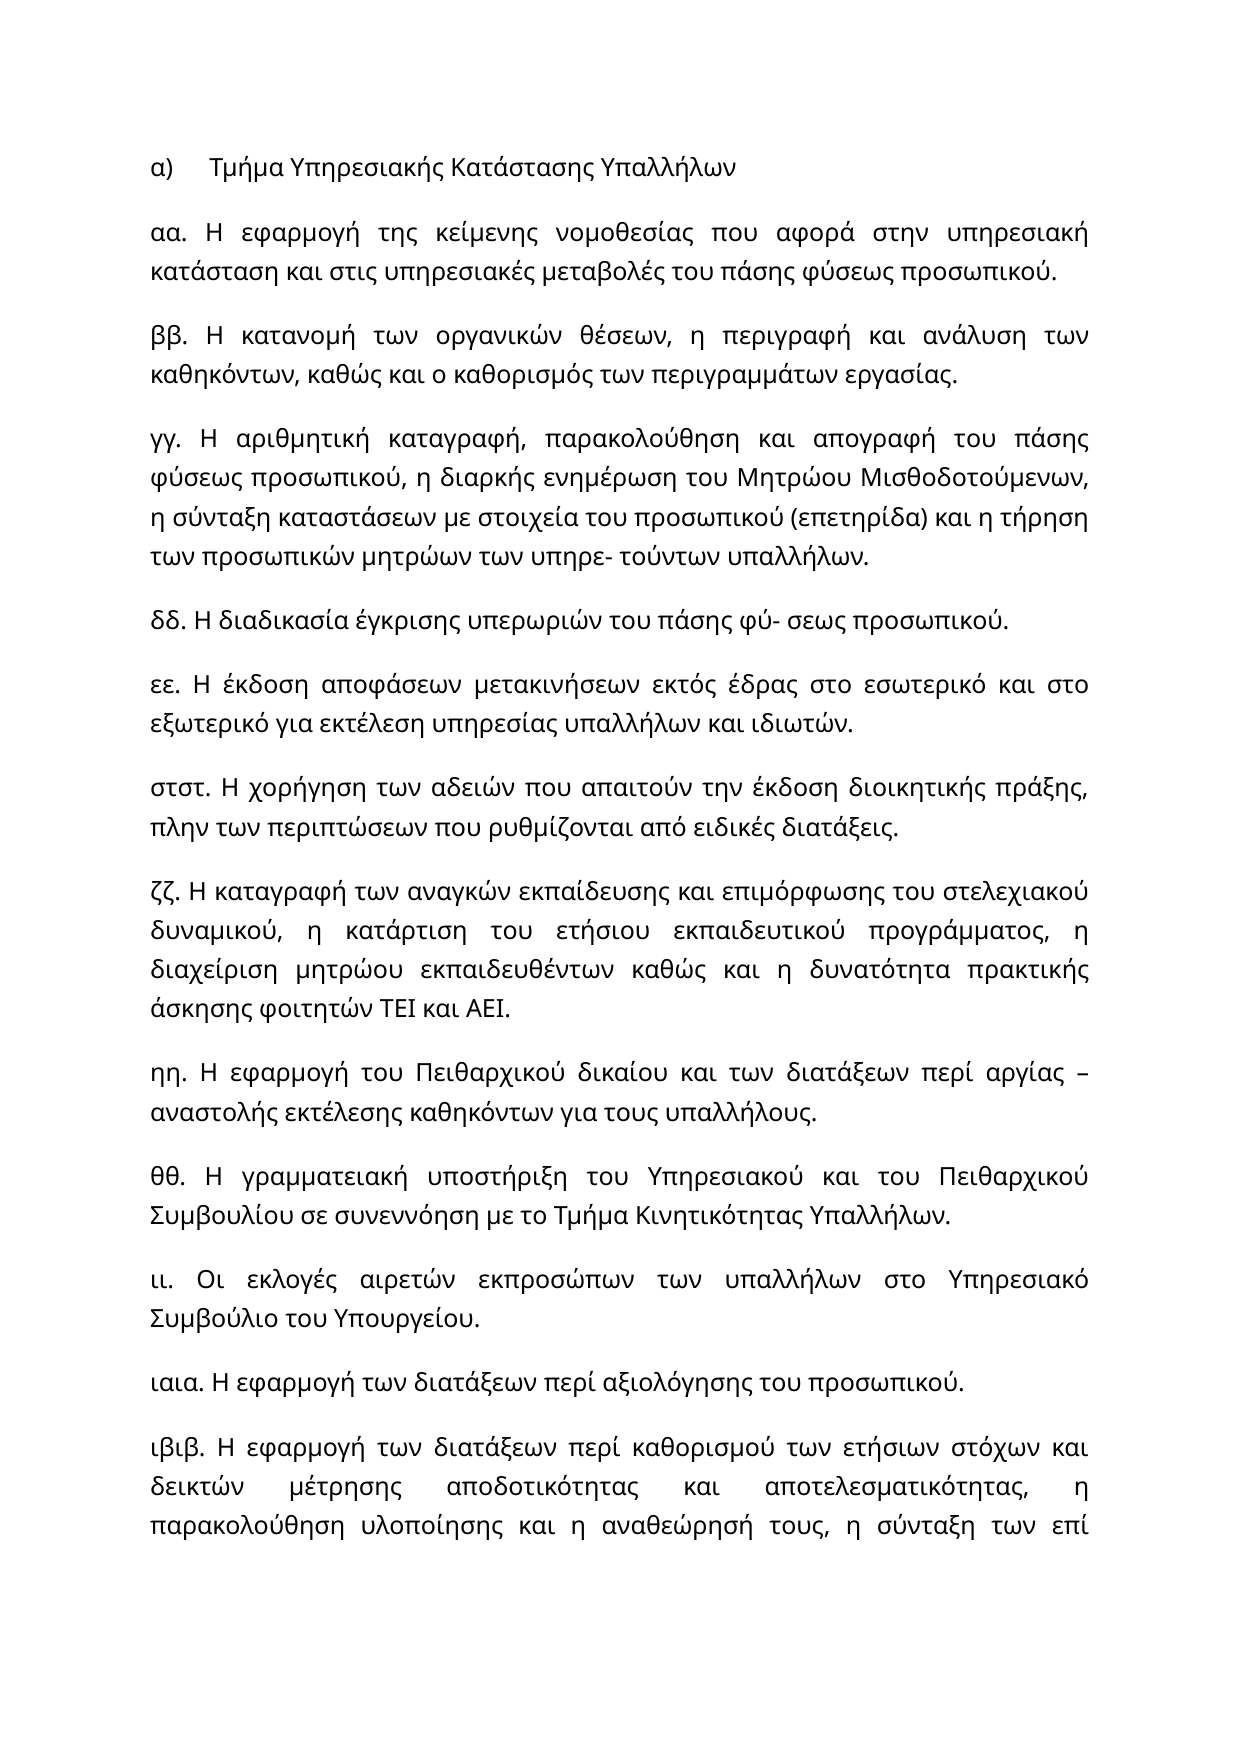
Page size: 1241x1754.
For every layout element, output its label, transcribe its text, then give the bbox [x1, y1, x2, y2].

text ζζ. Η καταγραφή των αναγκών εκπαίδευσης και επιμόρφωσης του στελεχιακού δυναμικού, η κατάρτιση του ετήσιου εκπαιδευτικού προγράμματος, η διαχείριση μητρώου εκπαιδευθέντων καθώς και η δυνατότητα πρακτικής άσκησης φοιτητών ΤΕΙ και ΑΕΙ. [150, 873, 1090, 1025]
text αα. Η εφαρμογή της κείμενης νομοθεσίας που αφορά στην υπηρεσιακή κατάσταση και στις υπηρεσιακές μεταβολές του πάσης φύσεως προσωπικού. [150, 214, 1090, 287]
text ηη. Η εφαρμογή του Πειθαρχικού δικαίου και των διατάξεων περί αργίας – αναστολής εκτέλεσης καθηκόντων για τους υπαλλήλους. [150, 1055, 1090, 1128]
text ιι. Οι εκλογές αιρετών εκπροσώπων των υπαλλήλων στο Υπηρεσιακό Συμβούλιο του Υπουργείου. [150, 1262, 1090, 1335]
text θθ. Η γραμματειακή υποστήριξη του Υπηρεσιακού και του Πειθαρχικού Συμβουλίου σε συνεννόηση με το Τμήμα Κινητικότητας Υπαλλήλων. [150, 1158, 1090, 1232]
text δδ. Η διαδικασία έγκρισης υπερωριών του πάσης φύ- σεως προσωπικού. [150, 602, 1090, 637]
text εε. Η έκδοση αποφάσεων μετακινήσεων εκτός έδρας στο εσωτερικό και στο εξωτερικό για εκτέλεση υπηρεσίας υπαλλήλων και ιδιωτών. [150, 667, 1090, 740]
text στστ. Η χορήγηση των αδειών που απαιτούν την έκδοση διοικητικής πράξης, πλην των περιπτώσεων που ρυθμίζονται από ειδικές διατάξεις. [150, 770, 1090, 843]
text ιβιβ. Η εφαρμογή των διατάξεων περί καθορισμού των ετήσιων στόχων και δεικτών μέτρησης αποδοτικότητας και αποτελεσματικότητας, η παρακολούθηση υλοποίησης και η αναθεώρησή τους, η σύνταξη των επί [150, 1429, 1090, 1542]
list α) Τμήμα Υπηρεσιακής Κατάστασης Υπαλλήλων [150, 150, 1090, 184]
text ββ. Η κατανομή των οργανικών θέσεων, η περιγραφή και ανάλυση των καθηκόντων, καθώς και ο καθορισμός των περιγραμμάτων εργασίας. [150, 317, 1090, 391]
text γγ. Η αριθμητική καταγραφή, παρακολούθηση και απογραφή του πάσης φύσεως προσωπικού, η διαρκής ενημέρωση του Μητρώου Μισθοδοτούμενων, η σύνταξη καταστάσεων με στοιχεία του προσωπικού (επετηρίδα) και η τήρηση των προσωπικών μητρώων των υπηρε- τούντων υπαλλήλων. [150, 421, 1090, 572]
text ιαια. Η εφαρμογή των διατάξεων περί αξιολόγησης του προσωπικού. [150, 1365, 1090, 1399]
